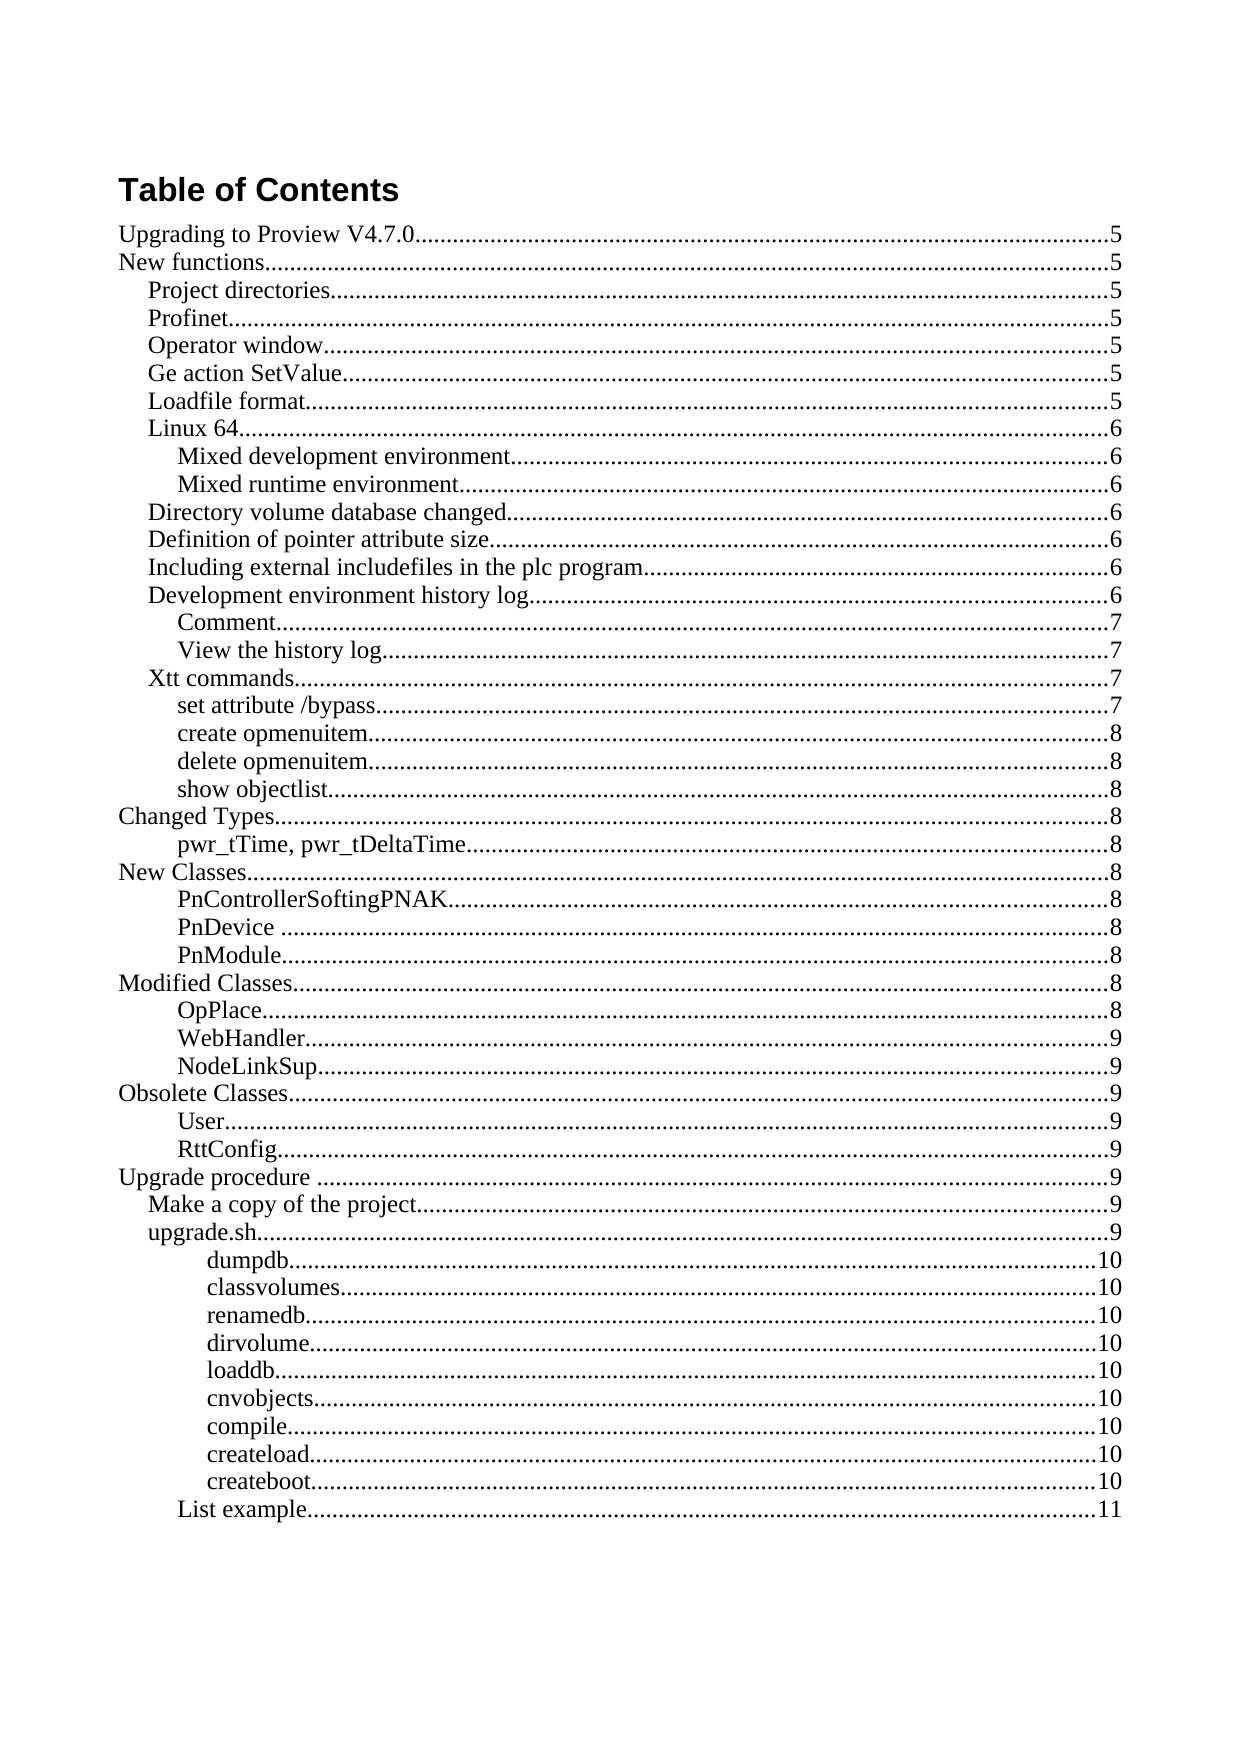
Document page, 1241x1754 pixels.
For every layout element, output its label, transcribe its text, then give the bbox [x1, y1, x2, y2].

text Directory volume database changed 6 [148, 498, 1122, 525]
text create opmenuitem 8 [177, 719, 1122, 747]
text Ge action SetValue 5 [148, 359, 1122, 387]
text WebHandler 9 [177, 1024, 1122, 1052]
text RttConfig 9 [177, 1135, 1122, 1163]
text Changed Types 8 [118, 802, 1122, 830]
text New Classes 8 [118, 858, 1122, 886]
text Comment 7 [177, 608, 1122, 636]
text dirvolume 10 [207, 1329, 1122, 1357]
text renamedb 10 [207, 1301, 1122, 1329]
text OpPlace 8 [177, 996, 1122, 1024]
text Make a copy of the project 9 [148, 1190, 1122, 1218]
text cnvobjects 10 [207, 1384, 1122, 1412]
text pwr_tTime, pwr_tDeltaTime 8 [177, 830, 1122, 858]
text Loadfile format 5 [148, 387, 1122, 414]
text Obsolete Classes 9 [118, 1079, 1122, 1107]
text PnModule 8 [177, 941, 1122, 969]
text set attribute /bypass 7 [177, 692, 1122, 719]
text List example 11 [177, 1495, 1122, 1523]
text loaddb 10 [207, 1357, 1122, 1384]
text Upgrading to Proview V4.7.0 5 [118, 221, 1122, 248]
text PnControllerSoftingPNAK 8 [177, 886, 1122, 913]
text compile 10 [207, 1412, 1122, 1440]
text Xtt commands 7 [148, 664, 1122, 692]
text PnDevice 8 [177, 913, 1122, 941]
text Profinet 5 [148, 304, 1122, 331]
subtitle Table of Contents [118, 171, 1122, 208]
text User 9 [177, 1107, 1122, 1135]
text Including external includefiles in the plc program 6 [148, 553, 1122, 581]
text createload 10 [207, 1440, 1122, 1467]
text Modified Classes 8 [118, 969, 1122, 996]
text New functions 5 [118, 248, 1122, 276]
text View the history log 7 [177, 636, 1122, 664]
text dumpdb 10 [207, 1246, 1122, 1273]
text Definition of pointer attribute size 6 [148, 525, 1122, 553]
text delete opmenuitem 8 [177, 747, 1122, 775]
text Project directories 5 [148, 276, 1122, 304]
text createboot 10 [207, 1467, 1122, 1495]
text show objectlist 8 [177, 775, 1122, 802]
text Operator window 5 [148, 331, 1122, 359]
text Upgrade procedure 9 [118, 1163, 1122, 1190]
text classvolumes 10 [207, 1273, 1122, 1301]
text Mixed runtime environment 6 [177, 470, 1122, 498]
text Development environment history log 6 [148, 581, 1122, 608]
text NodeLinkSup 9 [177, 1052, 1122, 1079]
text Linux 64 6 [148, 414, 1122, 442]
text Mixed development environment 6 [177, 442, 1122, 470]
text upgrade.sh 9 [148, 1218, 1122, 1246]
